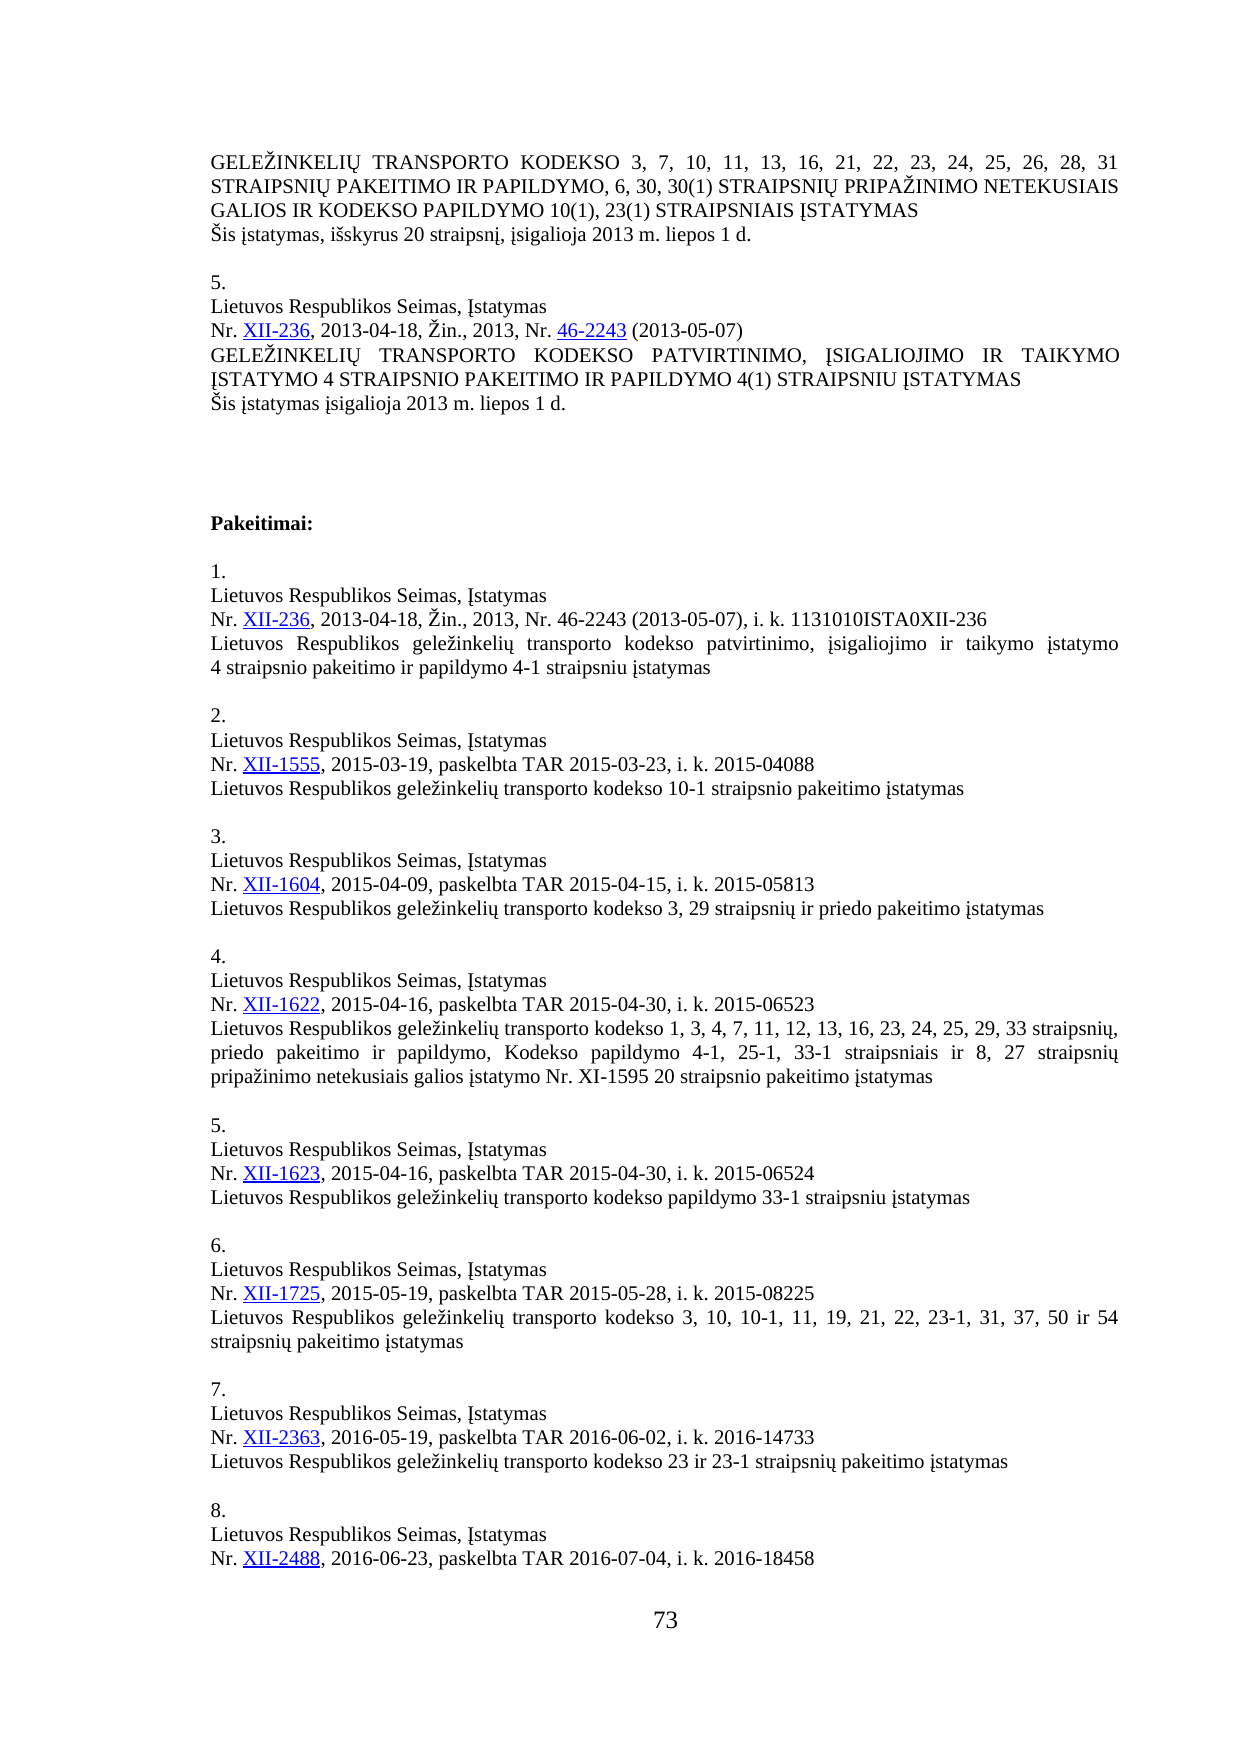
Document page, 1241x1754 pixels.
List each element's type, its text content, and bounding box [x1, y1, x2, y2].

text Lietuvos Respublikos geležinkelių transporto kodekso 23 ir 23-1 straipsnių pakeitimo įstatymas [210, 1449, 1120, 1473]
text Nr. XII-1622, 2015-04-16, paskelbta TAR 2015-04-30, i. k. 2015-06523 [210, 992, 1120, 1016]
text Lietuvos Respublikos Seimas, Įstatymas [210, 294, 1120, 318]
text Lietuvos Respublikos Seimas, Įstatymas [210, 1257, 1120, 1281]
text GELEŽINKELIŲ TRANSPORTO KODEKSO 3, 7, 10, 11, 13, 16, 21, 22, 23, 24, 25, 26, 28, 31 STRAIPSNIŲ PAKEITIMO IR PAPILDYMO, 6, 30, 30(1) STRAIPSNIŲ PRIPAŽINIMO NETEKUSIAIS GALIOS IR KODEKSO PAPILDYMO 10(1), 23(1) STRAIPSNIAIS ĮSTATYMAS [210, 150, 1120, 222]
text 5. [210, 1112, 1120, 1137]
text Lietuvos Respublikos Seimas, Įstatymas [210, 727, 1120, 752]
text 2. [210, 703, 1120, 727]
text Šis įstatymas įsigalioja 2013 m. liepos 1 d. [210, 391, 1120, 415]
text Lietuvos Respublikos geležinkelių transporto kodekso 1, 3, 4, 7, 11, 12, 13, 16, 23, 24, 25, 29, 33 straipsnių, priedo pakeitimo ir papildymo, Kodekso papildymo 4-1, 25-1, 33-1 straipsniais ir 8, 27 straipsnių pripažinimo netekusiais galios įstatymo Nr. XI-1595 20 straipsnio pakeitimo įstatymas [210, 1016, 1120, 1088]
text Šis įstatymas, išskyrus 20 straipsnį, įsigalioja 2013 m. liepos 1 d. [210, 222, 1120, 246]
text Lietuvos Respublikos Seimas, Įstatymas [210, 1401, 1120, 1425]
text Lietuvos Respublikos Seimas, Įstatymas [210, 583, 1120, 607]
text Nr. XII-236, 2013-04-18, Žin., 2013, Nr. 46-2243 (2013-05-07), i. k. 1131010ISTA0XII-236 [210, 607, 1120, 631]
text 6. [210, 1233, 1120, 1257]
text Lietuvos Respublikos Seimas, Įstatymas [210, 1522, 1120, 1546]
text 1. [210, 559, 1120, 583]
text Pakeitimai: [210, 511, 1120, 535]
text Lietuvos Respublikos geležinkelių transporto kodekso 3, 10, 10-1, 11, 19, 21, 22, 23-1, 31, 37, 50 ir 54 straipsnių pakeitimo įstatymas [210, 1305, 1120, 1353]
text Nr. XII-2488, 2016-06-23, paskelbta TAR 2016-07-04, i. k. 2016-18458 [210, 1546, 1120, 1570]
text Nr. XII-1725, 2015-05-19, paskelbta TAR 2015-05-28, i. k. 2015-08225 [210, 1281, 1120, 1305]
text Nr. XII-2363, 2016-05-19, paskelbta TAR 2016-06-02, i. k. 2016-14733 [210, 1425, 1120, 1449]
text Nr. XII-1604, 2015-04-09, paskelbta TAR 2015-04-15, i. k. 2015-05813 [210, 872, 1120, 896]
text GELEŽINKELIŲ TRANSPORTO KODEKSO PATVIRTINIMO, ĮSIGALIOJIMO IR TAIKYMO ĮSTATYMO 4 STRAIPSNIO PAKEITIMO IR PAPILDYMO 4(1) STRAIPSNIU ĮSTATYMAS [210, 342, 1120, 391]
text Lietuvos Respublikos geležinkelių transporto kodekso 10-1 straipsnio pakeitimo įstatymas [210, 776, 1120, 800]
text 8. [210, 1497, 1120, 1522]
text Lietuvos Respublikos geležinkelių transporto kodekso 3, 29 straipsnių ir priedo pakeitimo įstatymas [210, 896, 1120, 920]
text 7. [210, 1377, 1120, 1401]
text 4. [210, 944, 1120, 968]
text Lietuvos Respublikos geležinkelių transporto kodekso papildymo 33-1 straipsniu įstatymas [210, 1185, 1120, 1209]
text Lietuvos Respublikos Seimas, Įstatymas [210, 848, 1120, 872]
text Lietuvos Respublikos geležinkelių transporto kodekso patvirtinimo, įsigaliojimo ir taikymo įstatymo 4 straipsnio pakeitimo ir papildymo 4-1 straipsniu įstatymas [210, 631, 1120, 679]
text Nr. XII-1623, 2015-04-16, paskelbta TAR 2015-04-30, i. k. 2015-06524 [210, 1161, 1120, 1185]
text Nr. XII-1555, 2015-03-19, paskelbta TAR 2015-03-23, i. k. 2015-04088 [210, 752, 1120, 776]
text Nr. XII-236, 2013-04-18, Žin., 2013, Nr. 46-2243 (2013-05-07) [210, 318, 1120, 342]
text Lietuvos Respublikos Seimas, Įstatymas [210, 1137, 1120, 1161]
text 5. [210, 270, 1120, 294]
text 3. [210, 824, 1120, 848]
text Lietuvos Respublikos Seimas, Įstatymas [210, 968, 1120, 992]
